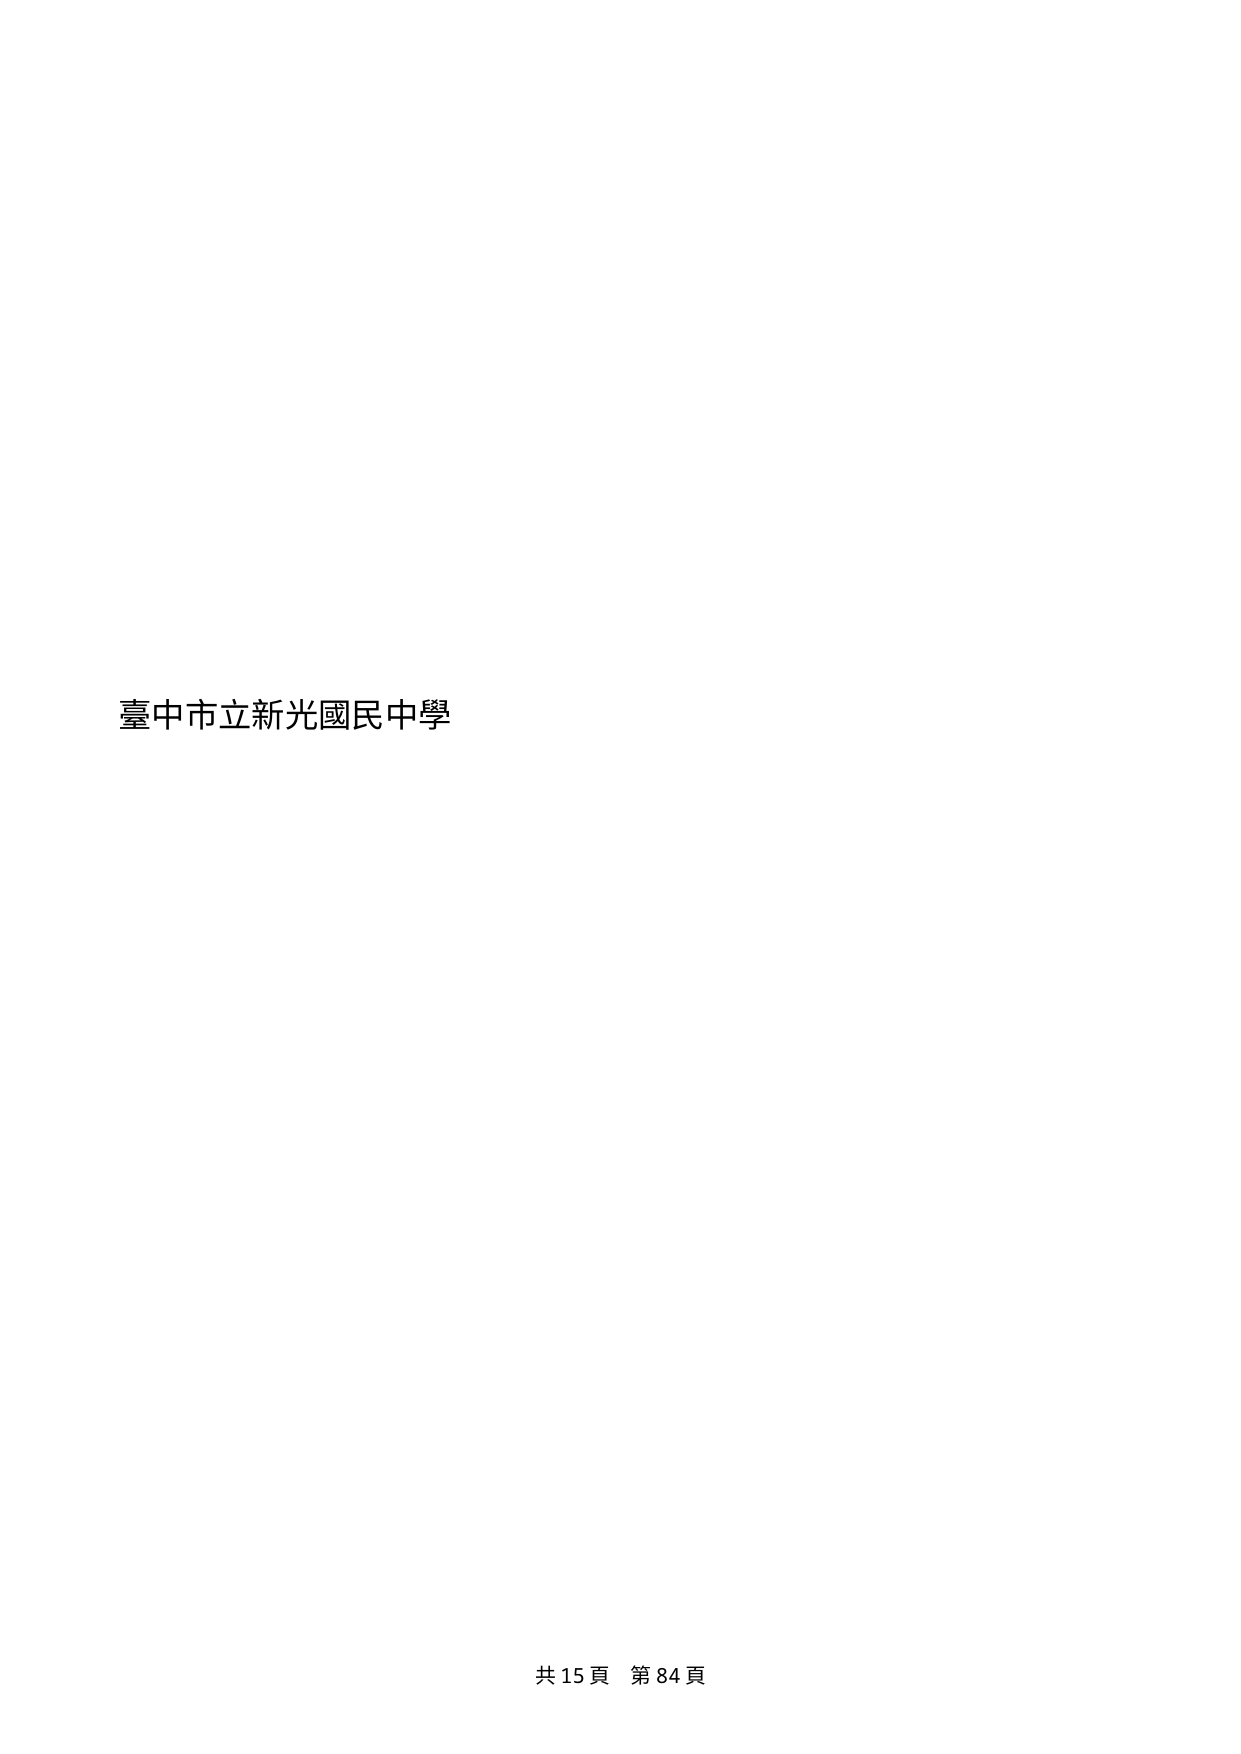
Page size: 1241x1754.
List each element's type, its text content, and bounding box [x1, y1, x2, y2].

text 臺中市立新光國民中學 [118, 672, 1122, 734]
